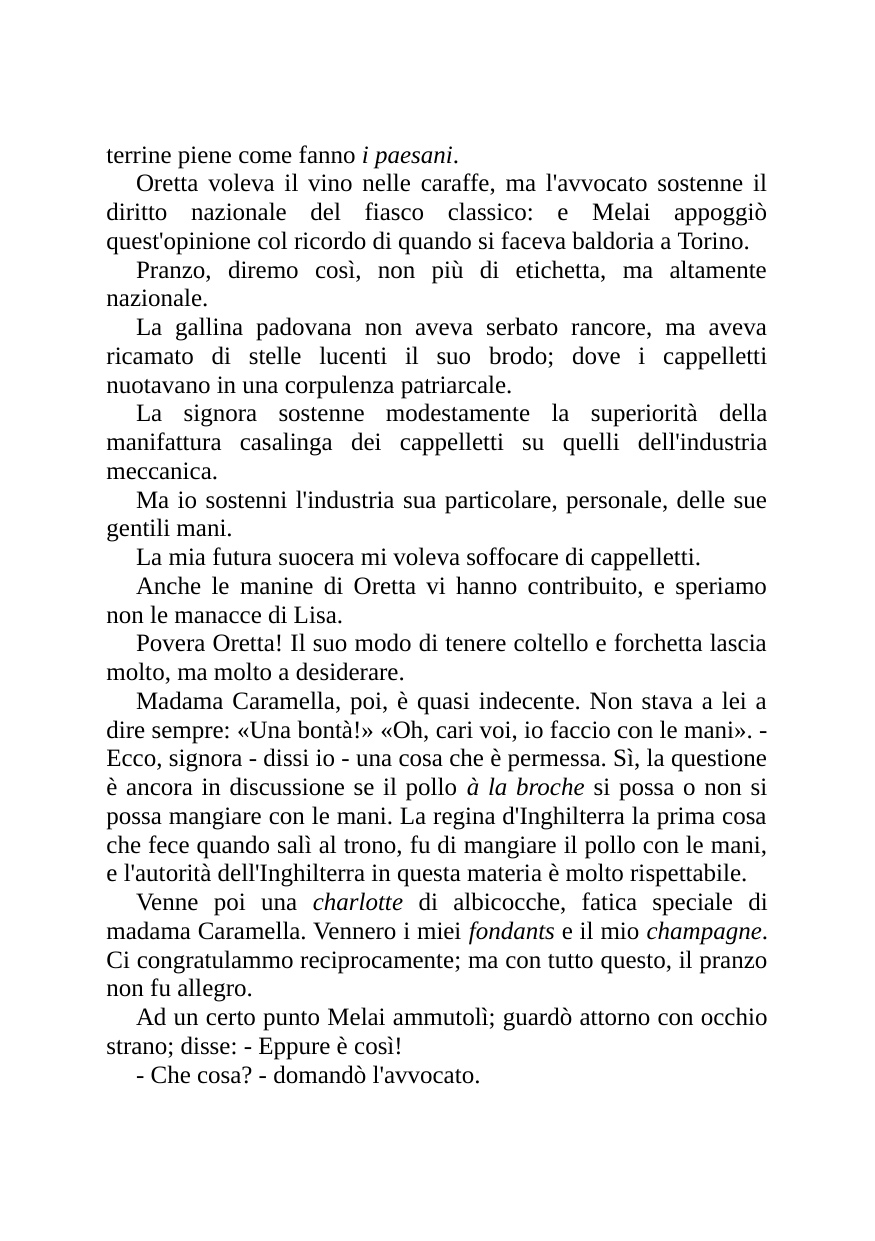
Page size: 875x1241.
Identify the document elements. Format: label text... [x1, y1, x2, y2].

text - Che cosa? - domandò l'avvocato. [106, 1060, 768, 1088]
text Ad un certo punto Melai ammutolì; guardò attorno con occhio strano; disse: - Eppure è così! [106, 1002, 768, 1060]
text Madama Caramella, poi, è quasi indecente. Non stava a lei a dire sempre: «Una bontà!» «Oh, cari voi, io faccio con le mani». - Ecco, signora - dissi io - una cosa che è permessa. Sì, la questione è ancora in discussione se il pollo à la broche si possa o non si possa mangiare con le mani. La regina d'Inghilterra la prima cosa che fece quando salì al trono, fu di mangiare il pollo con le mani, e l'autorità dell'Inghilterra in questa materia è molto rispettabile. [106, 686, 768, 887]
text La signora sostenne modestamente la superiorità della manifattura casalinga dei cappelletti su quelli dell'industria meccanica. [106, 398, 768, 485]
text Venne poi una charlotte di albicocche, fatica speciale di madama Caramella. Vennero i miei fondants e il mio champagne. Ci congratulammo reciprocamente; ma con tutto questo, il pranzo non fu allegro. [106, 887, 768, 1002]
text La mia futura suocera mi voleva soffocare di cappelletti. [106, 542, 768, 571]
text Povera Oretta! Il suo modo di tenere coltello e forchetta lascia molto, ma molto a desiderare. [106, 628, 768, 686]
text La gallina padovana non aveva serbato rancore, ma aveva ricamato di stelle lucenti il suo brodo; dove i cappelletti nuotavano in una corpulenza patriarcale. [106, 312, 768, 398]
text Ma io sostenni l'industria sua particolare, personale, delle sue gentili mani. [106, 485, 768, 542]
text terrine piene come fanno i paesani. [106, 140, 768, 168]
text Anche le manine di Oretta vi hanno contribuito, e speriamo non le manacce di Lisa. [106, 571, 768, 628]
text Oretta voleva il vino nelle caraffe, ma l'avvocato sostenne il diritto nazionale del fiasco classico: e Melai appoggiò quest'opinione col ricordo di quando si faceva baldoria a Torino. [106, 168, 768, 255]
text Pranzo, diremo così, non più di etichetta, ma altamente nazionale. [106, 255, 768, 312]
